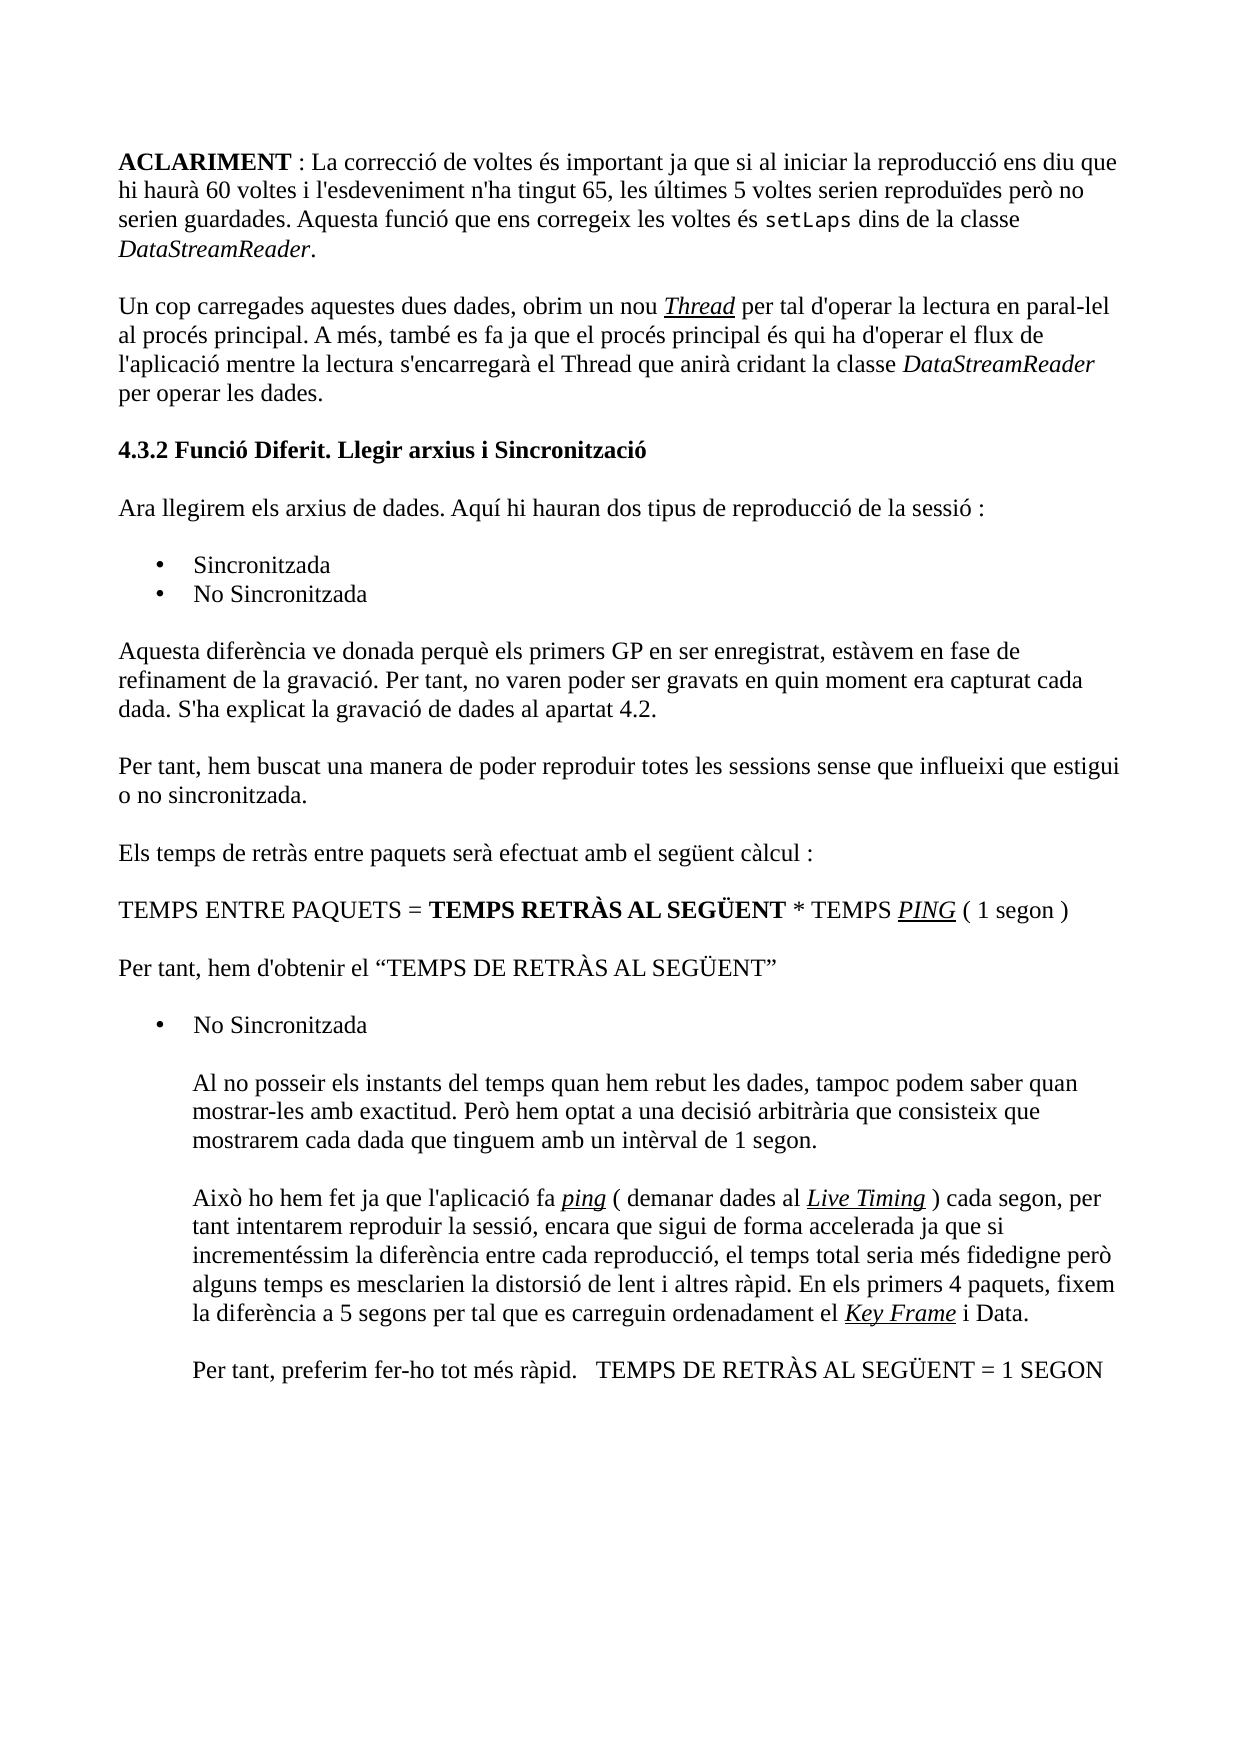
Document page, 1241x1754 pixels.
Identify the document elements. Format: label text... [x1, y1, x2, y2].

text Ara llegirem els arxius de dades. Aquí hi hauran dos tipus de reproducció de la sessió : [118, 493, 1122, 521]
text Aquesta diferència ve donada perquè els primers GP en ser enregistrat, estàvem en fase de refinament de la gravació. Per tant, no varen poder ser gravats en quin moment era capturat cada dada. S'ha explicat la gravació de dades al apartat 4.2. [118, 636, 1122, 723]
text Per tant, hem d'obtenir el “TEMPS DE RETRÀS AL SEGÜENT” [118, 953, 1122, 981]
text TEMPS ENTRE PAQUETS = TEMPS RETRÀS AL SEGÜENT * TEMPS PING ( 1 segon ) [118, 895, 1122, 924]
text Això ho hem fet ja que l'aplicació fa ping ( demanar dades al Live Timing ) cada segon, per tant intentarem reproduir la sessió, encara que sigui de forma accelerada ja que si incrementéssim la diferència entre cada reproducció, el temps total seria més fidedigne però alguns temps es mesclarien la distorsió de lent i altres ràpid. En els primers 4 paquets, fixem la diferència a 5 segons per tal que es carreguin ordenadament el Key Frame i Data. Per tant, preferim fer-ho tot més ràpid. TEMPS DE RETRÀS AL SEGÜENT = 1 SEGON [118, 1183, 1122, 1384]
text 4.3.2 Funció Diferit. Llegir arxius i Sincronització [118, 435, 1122, 464]
list No Sincronitzada [156, 1010, 1122, 1039]
text ACLARIMENT : La correcció de voltes és important ja que si al iniciar la reproducció ens diu que hi haurà 60 voltes i l'esdeveniment n'ha tingut 65, les últimes 5 voltes serien reproduïdes però no serien guardades. Aquesta funció que ens corregeix les voltes és setLaps dins de la classe DataStreamReader. [118, 147, 1122, 263]
list No Sincronitzada [156, 579, 1122, 608]
text Al no posseir els instants del temps quan hem rebut les dades, tampoc podem saber quan mostrar-les amb exactitud. Però hem optat a una decisió arbitrària que consisteix que mostrarem cada dada que tinguem amb un intèrval de 1 segon. [118, 1068, 1122, 1154]
text Per tant, hem buscat una manera de poder reproduir totes les sessions sense que influeixi que estigui o no sincronitzada. [118, 751, 1122, 809]
text Els temps de retràs entre paquets serà efectuat amb el següent càlcul : [118, 838, 1122, 866]
text Un cop carregades aquestes dues dades, obrim un nou Thread per tal d'operar la lectura en paral-lel al procés principal. A més, també es fa ja que el procés principal és qui ha d'operar el flux de l'aplicació mentre la lectura s'encarregarà el Thread que anirà cridant la classe DataStreamReader per operar les dades. [118, 291, 1122, 406]
list Sincronitzada [156, 550, 1122, 579]
